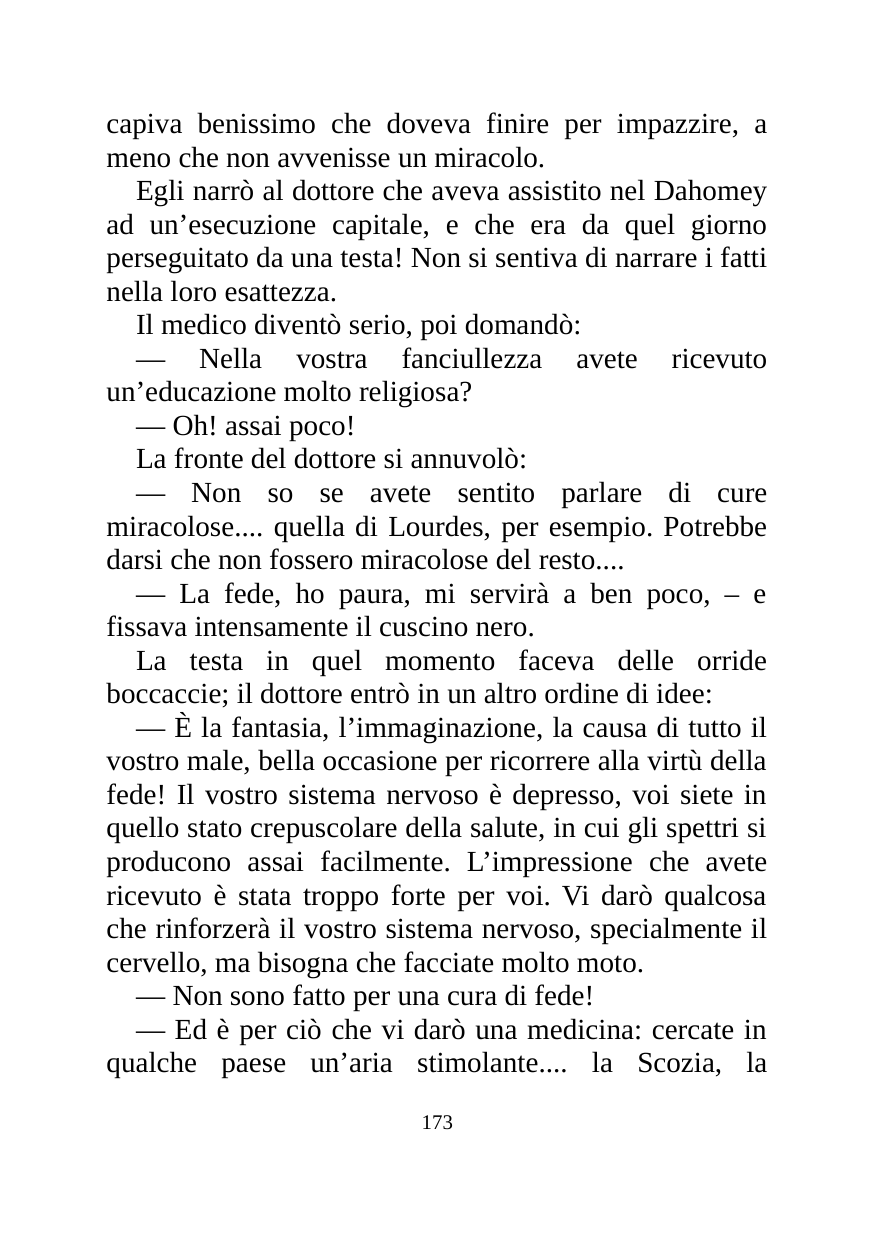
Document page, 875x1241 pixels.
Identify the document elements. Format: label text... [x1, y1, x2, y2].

text — Non so se avete sentito parlare di cure miracolose.... quella di Lourdes, per esempio. Potrebbe darsi che non fossero miracolose del resto.... [106, 475, 768, 576]
text La testa in quel momento faceva delle orride boccaccie; il dottore entrò in un altro ordine di idee: [106, 643, 768, 710]
text — Ed è per ciò che vi darò una medicina: cercate in qualche paese un’aria stimolante.... la Scozia, la [106, 1012, 768, 1079]
text — Non sono fatto per una cura di fede! [106, 978, 768, 1012]
text — È la fantasia, l’immaginazione, la causa di tutto il vostro male, bella occasione per ricorrere alla virtù della fede! Il vostro sistema nervoso è depresso, voi siete in quello stato crepuscolare della salute, in cui gli spettri si producono assai facilmente. L’impressione che avete ricevuto è stata troppo forte per voi. Vi darò qualcosa che rinforzerà il vostro sistema nervoso, specialmente il cervello, ma bisogna che facciate molto moto. [106, 710, 768, 978]
text capiva benissimo che doveva finire per impazzire, a meno che non avvenisse un miracolo. [106, 106, 768, 173]
text Egli narrò al dottore che aveva assistito nel Dahomey ad un’esecuzione capitale, e che era da quel giorno perseguitato da una testa! Non si sentiva di narrare i fatti nella loro esattezza. [106, 173, 768, 307]
text La fronte del dottore si annuvolò: [106, 442, 768, 475]
text — Nella vostra fanciullezza avete ricevuto un’educazione molto religiosa? [106, 341, 768, 408]
text — La fede, ho paura, mi servirà a ben poco, – e fissava intensamente il cuscino nero. [106, 576, 768, 643]
text — Oh! assai poco! [106, 408, 768, 442]
text Il medico diventò serio, poi domandò: [106, 307, 768, 341]
